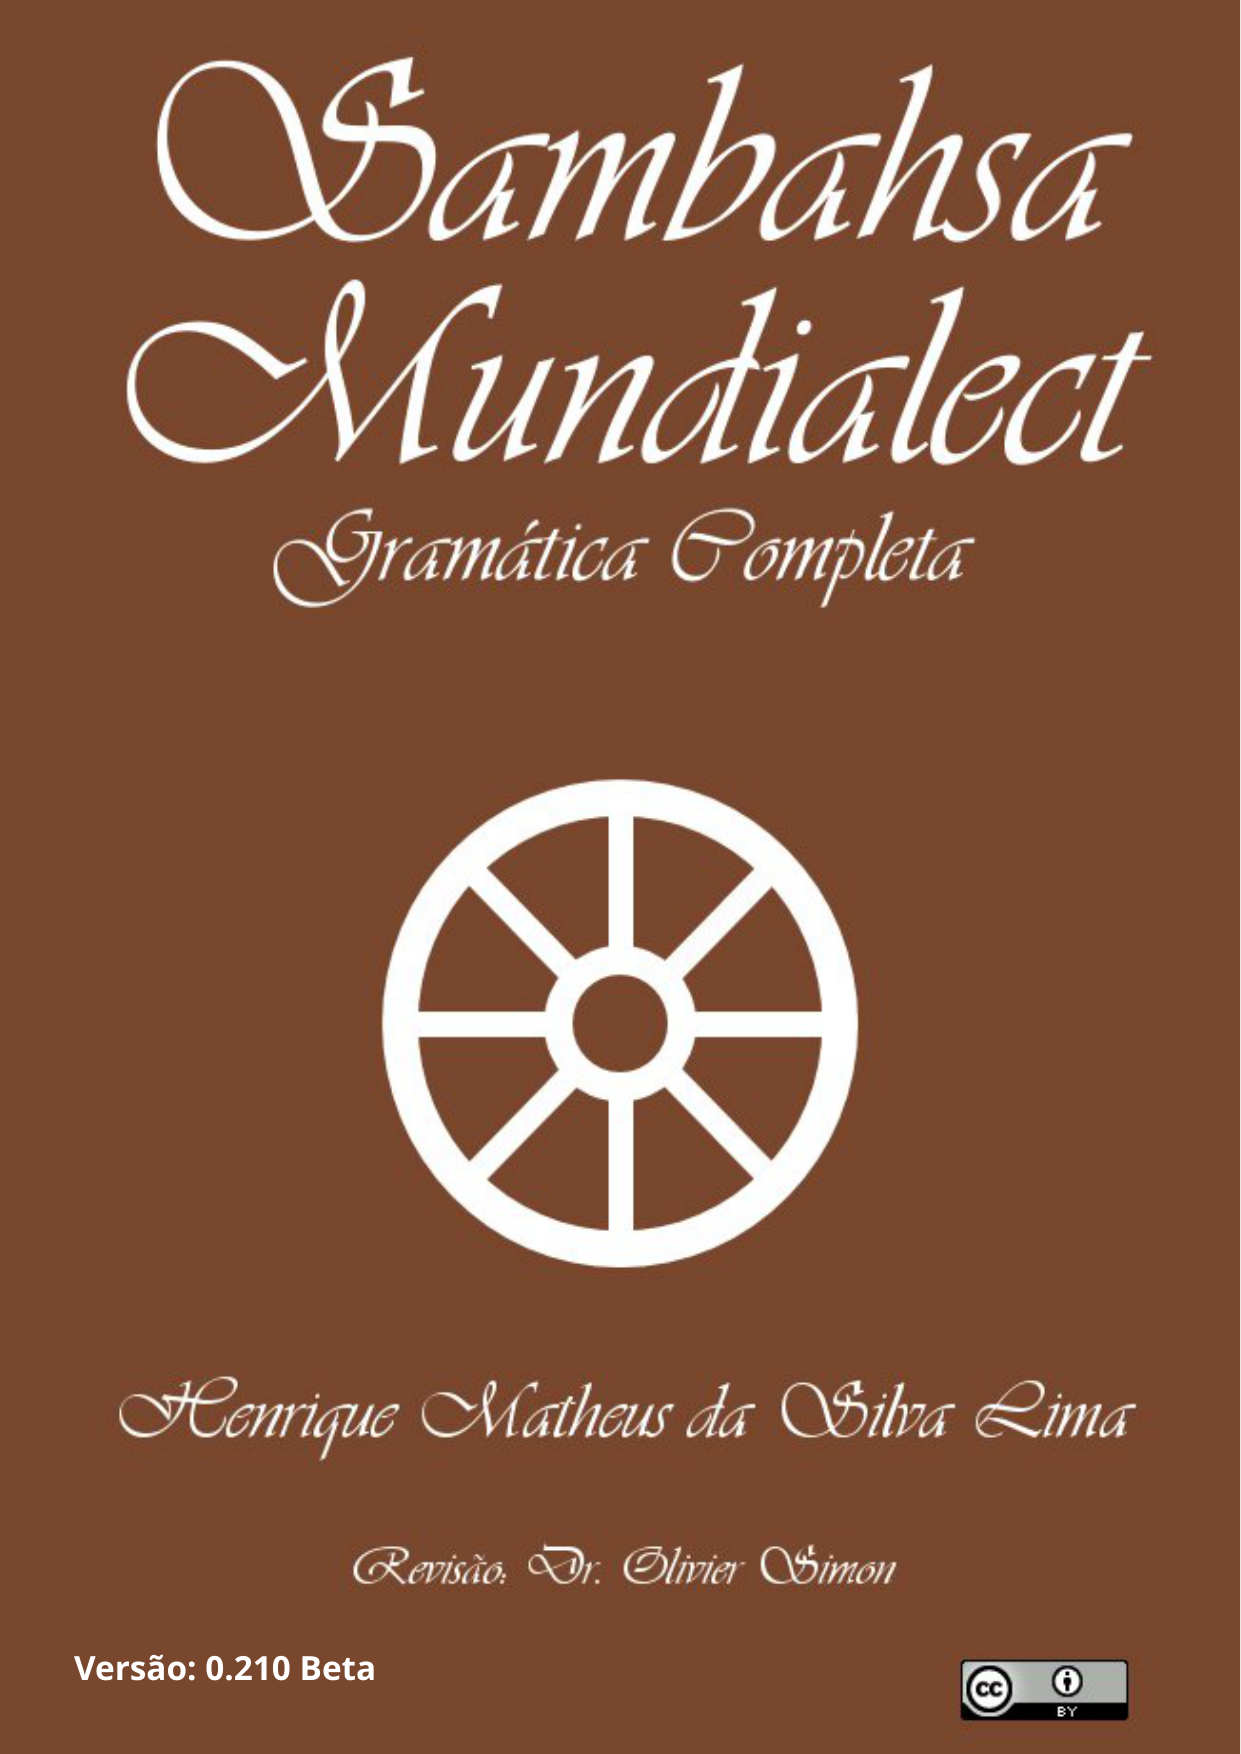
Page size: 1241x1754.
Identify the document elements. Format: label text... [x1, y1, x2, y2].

text Versão: 0.210 Beta [0, 1645, 1240, 1690]
picture [0, 0, 1241, 1754]
